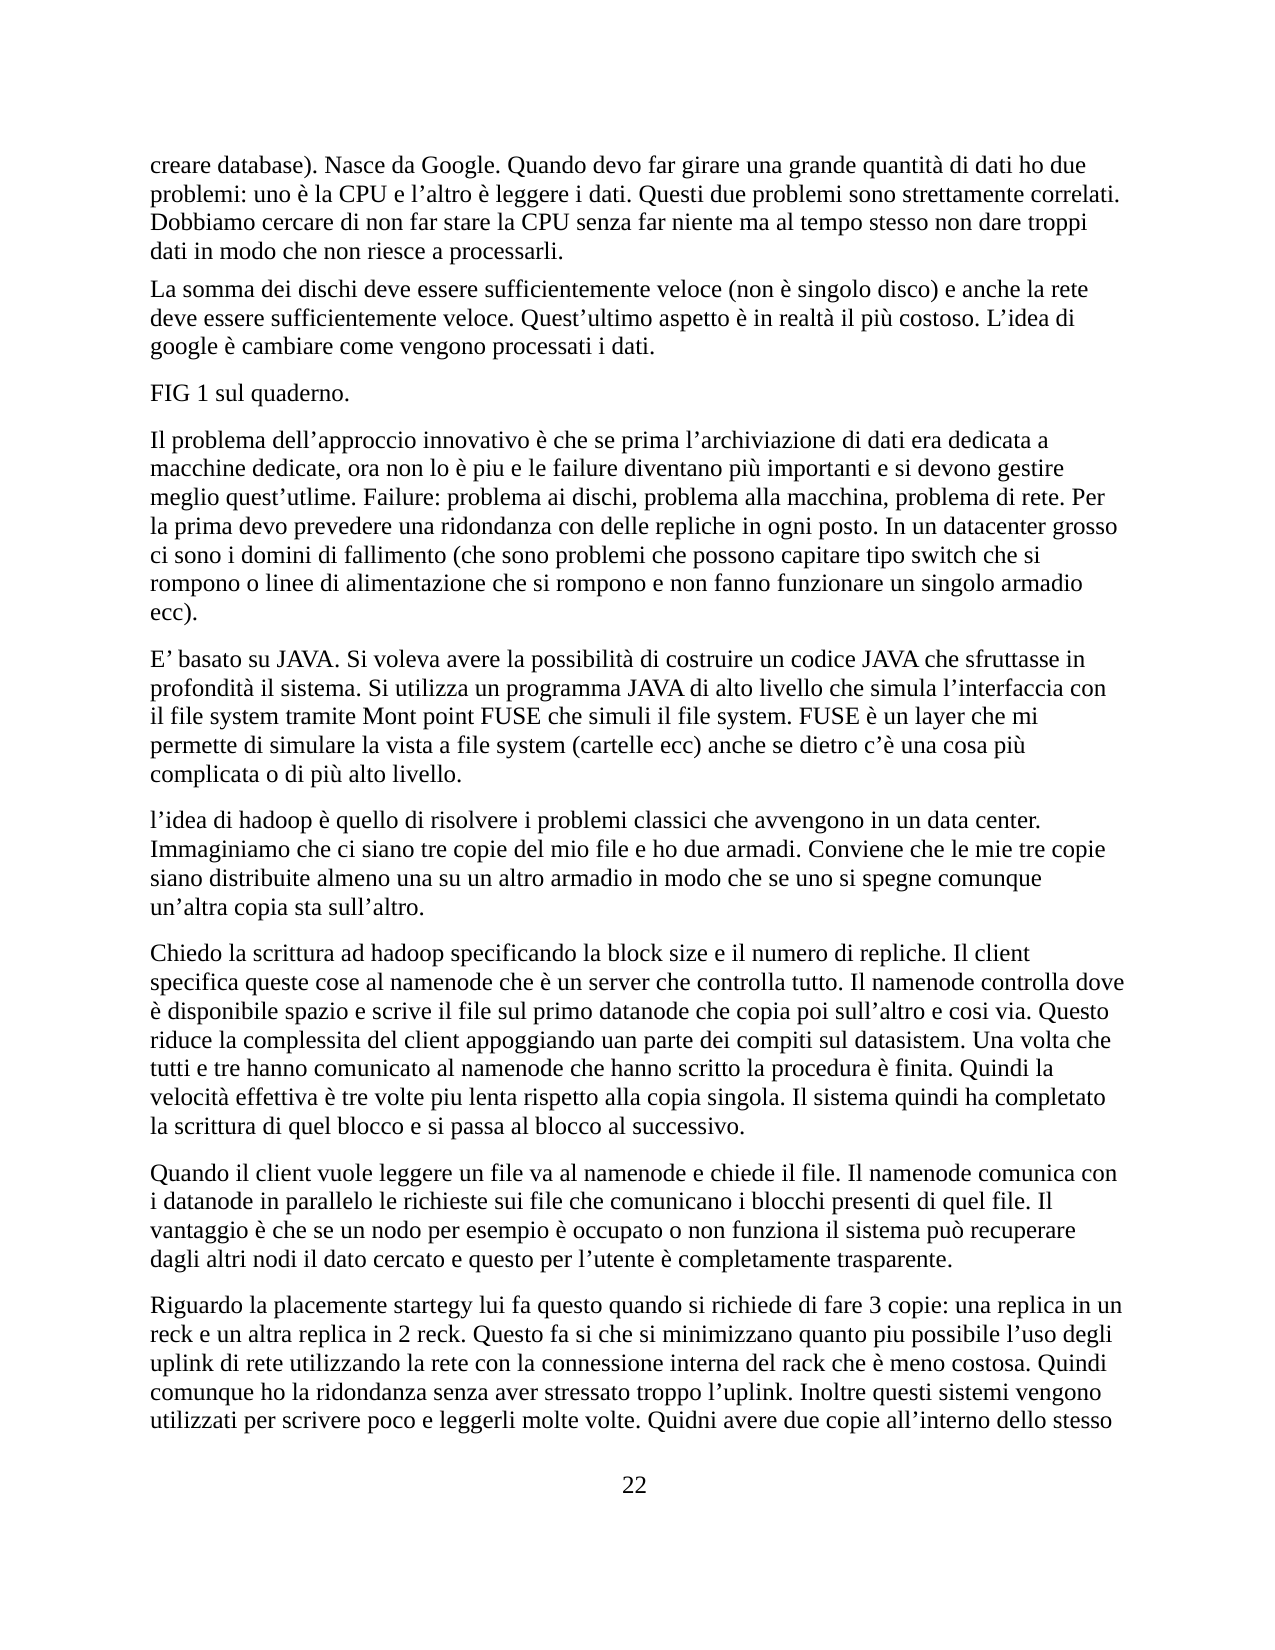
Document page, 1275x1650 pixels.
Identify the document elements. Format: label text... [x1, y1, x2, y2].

text Chiedo la scrittura ad hadoop specificando la block size e il numero di repliche. Il client specifica queste cose al namenode che è un server che controlla tutto. Il namenode controlla dove è disponibile spazio e scrive il file sul primo datanode che copia poi sull’altro e cosi via. Questo riduce la complessita del client appoggiando uan parte dei compiti sul datasistem. Una volta che tutti e tre hanno comunicato al namenode che hanno scritto la procedura è finita. Quindi la velocità effettiva è tre volte piu lenta rispetto alla copia singola. Il sistema quindi ha completato la scrittura di quel blocco e si passa al blocco al successivo. [150, 938, 1125, 1140]
text Riguardo la placemente startegy lui fa questo quando si richiede di fare 3 copie: una replica in un reck e un altra replica in 2 reck. Questo fa si che si minimizzano quanto piu possibile l’uso degli uplink di rete utilizzando la rete con la connessione interna del rack che è meno costosa. Quindi comunque ho la ridondanza senza aver stressato troppo l’uplink. Inoltre questi sistemi vengono utilizzati per scrivere poco e leggerli molte volte. Quidni avere due copie all’interno dello stesso [150, 1291, 1125, 1434]
text La somma dei dischi deve essere sufficientemente veloce (non è singolo disco) e anche la rete deve essere sufficientemente veloce. Quest’ultimo aspetto è in realtà il più costoso. L’idea di google è cambiare come vengono processati i dati. [150, 274, 1125, 360]
text Il problema dell’approccio innovativo è che se prima l’archiviazione di dati era dedicata a macchine dedicate, ora non lo è piu e le failure diventano più importanti e si devono gestire meglio quest’utlime. Failure: problema ai dischi, problema alla macchina, problema di rete. Per la prima devo prevedere una ridondanza con delle repliche in ogni posto. In un datacenter grosso ci sono i domini di fallimento (che sono problemi che possono capitare tipo switch che si rompono o linee di alimentazione che si rompono e non fanno funzionare un singolo armadio ecc). [150, 425, 1125, 626]
text creare database). Nasce da Google. Quando devo far girare una grande quantità di dati ho due problemi: uno è la CPU e l’altro è leggere i dati. Questi due problemi sono strettamente correlati. Dobbiamo cercare di non far stare la CPU senza far niente ma al tempo stesso non dare troppi dati in modo che non riesce a processarli. [150, 150, 1125, 265]
text l’idea di hadoop è quello di risolvere i problemi classici che avvengono in un data center. Immaginiamo che ci siano tre copie del mio file e ho due armadi. Conviene che le mie tre copie siano distribuite almeno una su un altro armadio in modo che se uno si spegne comunque un’altra copia sta sull’altro. [150, 806, 1125, 921]
text Quando il client vuole leggere un file va al namenode e chiede il file. Il namenode comunica con i datanode in parallelo le richieste sui file che comunicano i blocchi presenti di quel file. Il vantaggio è che se un nodo per esempio è occupato o non funziona il sistema può recuperare dagli altri nodi il dato cercato e questo per l’utente è completamente trasparente. [150, 1158, 1125, 1273]
text FIG 1 sul quaderno. [150, 378, 1125, 407]
text E’ basato su JAVA. Si voleva avere la possibilità di costruire un codice JAVA che sfruttasse in profondità il sistema. Si utilizza un programma JAVA di alto livello che simula l’interfaccia con il file system tramite Mont point FUSE che simuli il file system. FUSE è un layer che mi permette di simulare la vista a file system (cartelle ecc) anche se dietro c’è una cosa più complicata o di più alto livello. [150, 644, 1125, 788]
